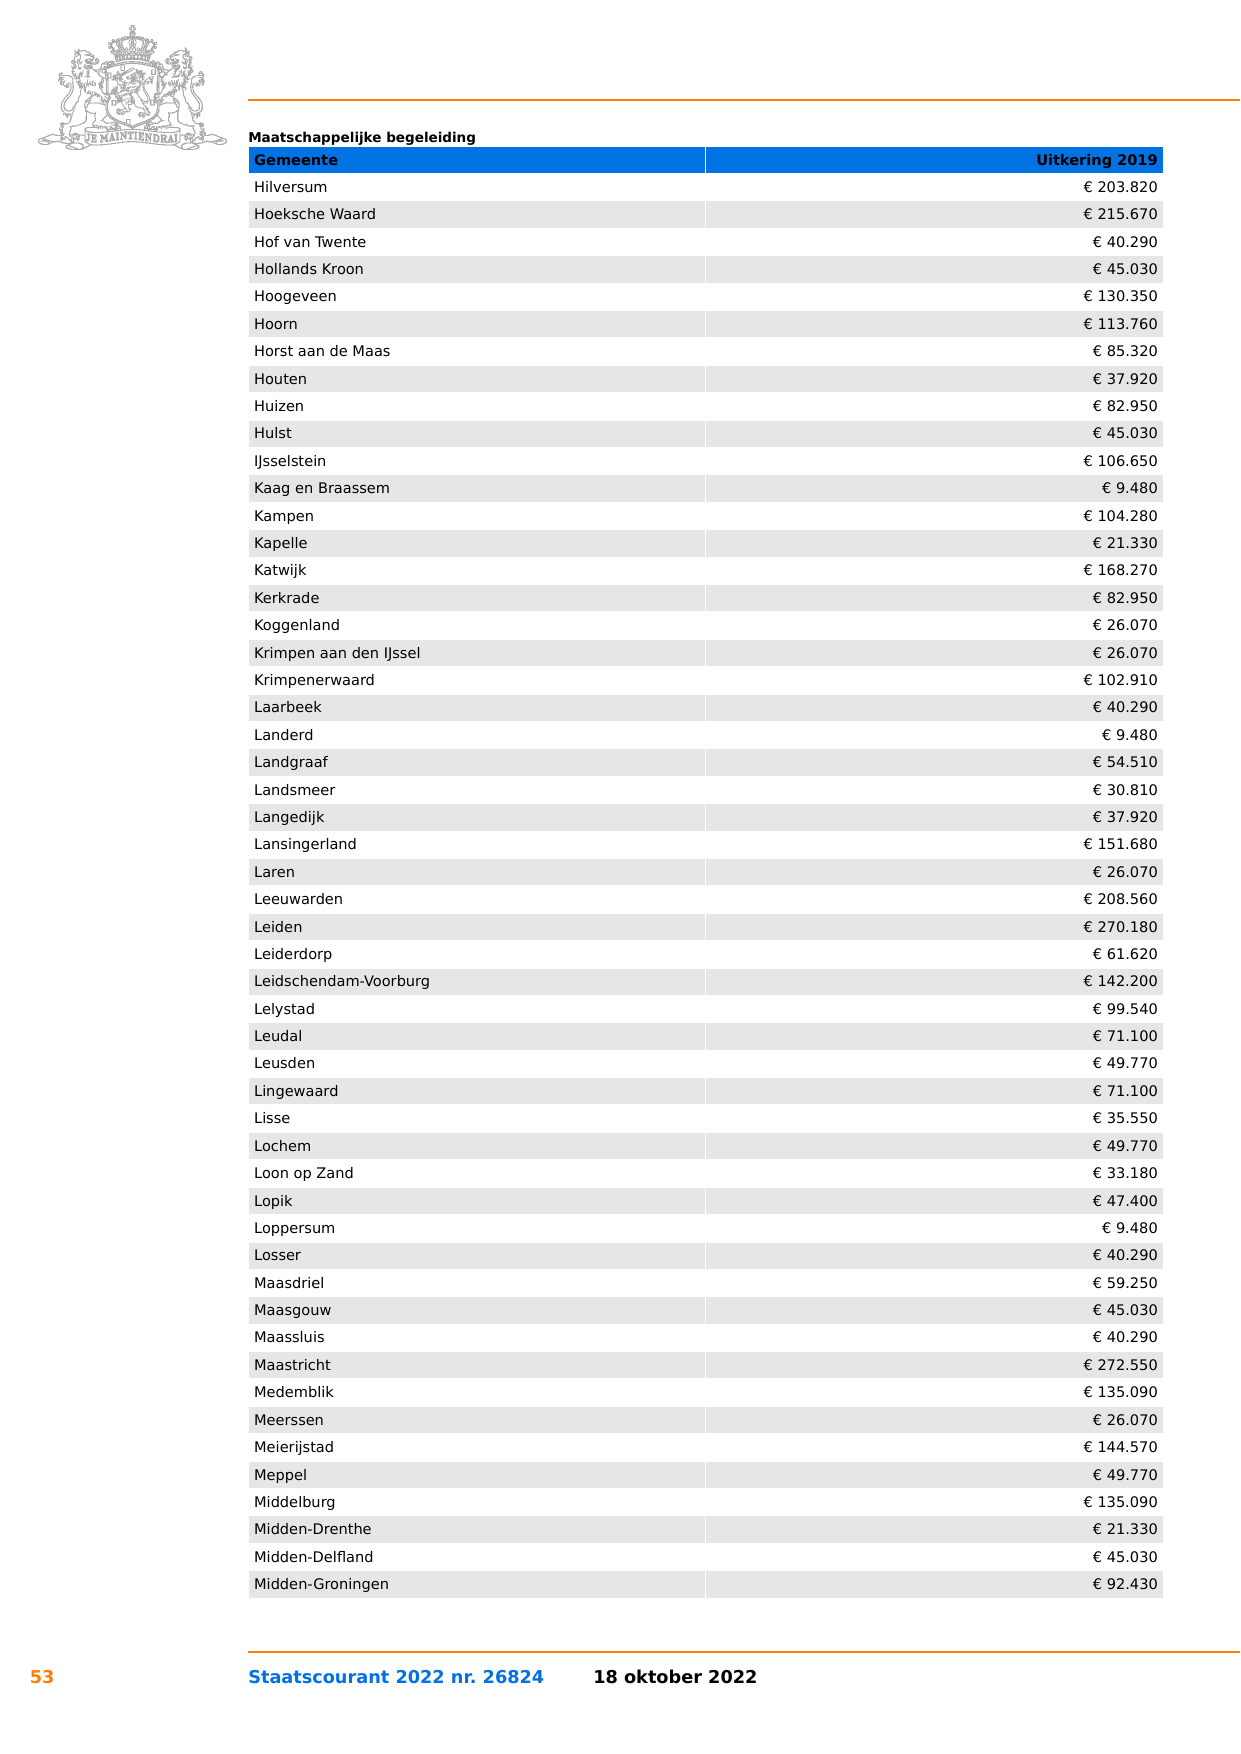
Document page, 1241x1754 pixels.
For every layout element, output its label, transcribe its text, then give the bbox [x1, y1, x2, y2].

table_cell Leiden [249, 914, 705, 940]
table_cell € 37.920 [706, 366, 1163, 392]
table_cell Maasdriel [249, 1270, 705, 1296]
table_cell Hilversum [249, 174, 705, 200]
table_cell € 102.910 [706, 667, 1163, 693]
table_cell Lochem [249, 1133, 705, 1159]
table_cell € 9.480 [706, 1215, 1163, 1241]
table_cell € 59.250 [706, 1270, 1163, 1296]
table_cell € 106.650 [706, 448, 1163, 474]
table_cell Leidschendam-Voorburg [249, 969, 705, 995]
table_cell € 168.270 [706, 558, 1163, 584]
table_cell € 104.280 [706, 503, 1163, 529]
table_cell Hoorn [249, 311, 705, 337]
table_cell € 26.070 [706, 613, 1163, 639]
table_cell Leudal [249, 1023, 705, 1050]
table_cell Lisse [249, 1106, 705, 1132]
table_cell € 26.070 [706, 1407, 1163, 1433]
table_cell € 135.090 [706, 1489, 1163, 1515]
table_cell € 21.330 [706, 530, 1163, 557]
table_cell Losser [249, 1243, 705, 1269]
table_cell € 33.180 [706, 1160, 1163, 1187]
table_cell € 45.030 [706, 421, 1163, 447]
table_cell Leusden [249, 1051, 705, 1077]
table_cell € 47.400 [706, 1188, 1163, 1214]
table_cell € 61.620 [706, 941, 1163, 967]
table_cell Meierijstad [249, 1434, 705, 1461]
table_cell Uitkering 2019 [706, 147, 1163, 173]
table_cell Hof van Twente [249, 229, 705, 255]
table_header Maatschappelijke begeleiding [248, 130, 1163, 146]
table_cell Lopik [249, 1188, 705, 1214]
table_cell € 151.680 [706, 832, 1163, 858]
table_cell Lelystad [249, 996, 705, 1022]
table_cell Middelburg [249, 1489, 705, 1515]
table_cell € 270.180 [706, 914, 1163, 940]
table_cell Laren [249, 859, 705, 885]
table_cell Krimpen aan den IJssel [249, 640, 705, 666]
table_cell Kapelle [249, 530, 705, 557]
table_cell € 21.330 [706, 1516, 1163, 1543]
table_cell Krimpenerwaard [249, 667, 705, 693]
table_cell € 203.820 [706, 174, 1163, 200]
table_cell € 142.200 [706, 969, 1163, 995]
table_cell Landerd [249, 722, 705, 748]
table_cell € 215.670 [706, 201, 1163, 228]
table_cell Kaag en Braassem [249, 475, 705, 502]
table_cell € 113.760 [706, 311, 1163, 337]
table_cell € 26.070 [706, 859, 1163, 885]
table_cell Midden-Drenthe [249, 1516, 705, 1543]
table_cell € 82.950 [706, 393, 1163, 419]
table_cell € 45.030 [706, 256, 1163, 283]
table_cell Maastricht [249, 1352, 705, 1378]
table_cell € 45.030 [706, 1544, 1163, 1570]
table_cell Lingewaard [249, 1078, 705, 1104]
table_cell Landsmeer [249, 777, 705, 803]
table_cell € 40.290 [706, 229, 1163, 255]
table_cell € 71.100 [706, 1023, 1163, 1050]
table_cell € 272.550 [706, 1352, 1163, 1378]
table_cell Maassluis [249, 1325, 705, 1351]
table_cell Kampen [249, 503, 705, 529]
table_cell Landgraaf [249, 749, 705, 776]
table_cell Hulst [249, 421, 705, 447]
table_cell € 85.320 [706, 339, 1163, 365]
table_cell Hoogeveen [249, 284, 705, 310]
table_cell € 9.480 [706, 722, 1163, 748]
table_cell Langedijk [249, 804, 705, 831]
table_cell Houten [249, 366, 705, 392]
table_cell € 40.290 [706, 1325, 1163, 1351]
table_cell € 82.950 [706, 585, 1163, 611]
table_cell € 71.100 [706, 1078, 1163, 1104]
table_cell Maasgouw [249, 1297, 705, 1324]
table_cell € 130.350 [706, 284, 1163, 310]
table_cell Meppel [249, 1462, 705, 1488]
table_cell Gemeente [249, 147, 705, 173]
table_cell € 135.090 [706, 1380, 1163, 1406]
table_cell Midden-Groningen [249, 1571, 705, 1598]
table_cell € 45.030 [706, 1297, 1163, 1324]
table_cell € 49.770 [706, 1051, 1163, 1077]
table_cell € 40.290 [706, 695, 1163, 721]
table_cell Laarbeek [249, 695, 705, 721]
table_cell Koggenland [249, 613, 705, 639]
table_cell Katwijk [249, 558, 705, 584]
table_cell € 208.560 [706, 886, 1163, 913]
table_cell Leeuwarden [249, 886, 705, 913]
table_cell € 37.920 [706, 804, 1163, 831]
table_cell Medemblik [249, 1380, 705, 1406]
table_cell € 144.570 [706, 1434, 1163, 1461]
table_cell € 49.770 [706, 1462, 1163, 1488]
table_cell € 49.770 [706, 1133, 1163, 1159]
table_cell € 26.070 [706, 640, 1163, 666]
table_cell Kerkrade [249, 585, 705, 611]
table_cell Huizen [249, 393, 705, 419]
table_cell Lansingerland [249, 832, 705, 858]
table_cell Horst aan de Maas [249, 339, 705, 365]
picture [38, 25, 227, 150]
table_cell Midden-Delfland [249, 1544, 705, 1570]
table_cell € 30.810 [706, 777, 1163, 803]
table_cell Loon op Zand [249, 1160, 705, 1187]
table_cell € 92.430 [706, 1571, 1163, 1598]
table_cell € 54.510 [706, 749, 1163, 776]
table_cell Meerssen [249, 1407, 705, 1433]
table_cell € 9.480 [706, 475, 1163, 502]
table_cell Hollands Kroon [249, 256, 705, 283]
table_cell € 40.290 [706, 1243, 1163, 1269]
table_cell Loppersum [249, 1215, 705, 1241]
table_cell € 99.540 [706, 996, 1163, 1022]
table_cell Leiderdorp [249, 941, 705, 967]
table_cell IJsselstein [249, 448, 705, 474]
table_cell Hoeksche Waard [249, 201, 705, 228]
table_cell € 35.550 [706, 1106, 1163, 1132]
